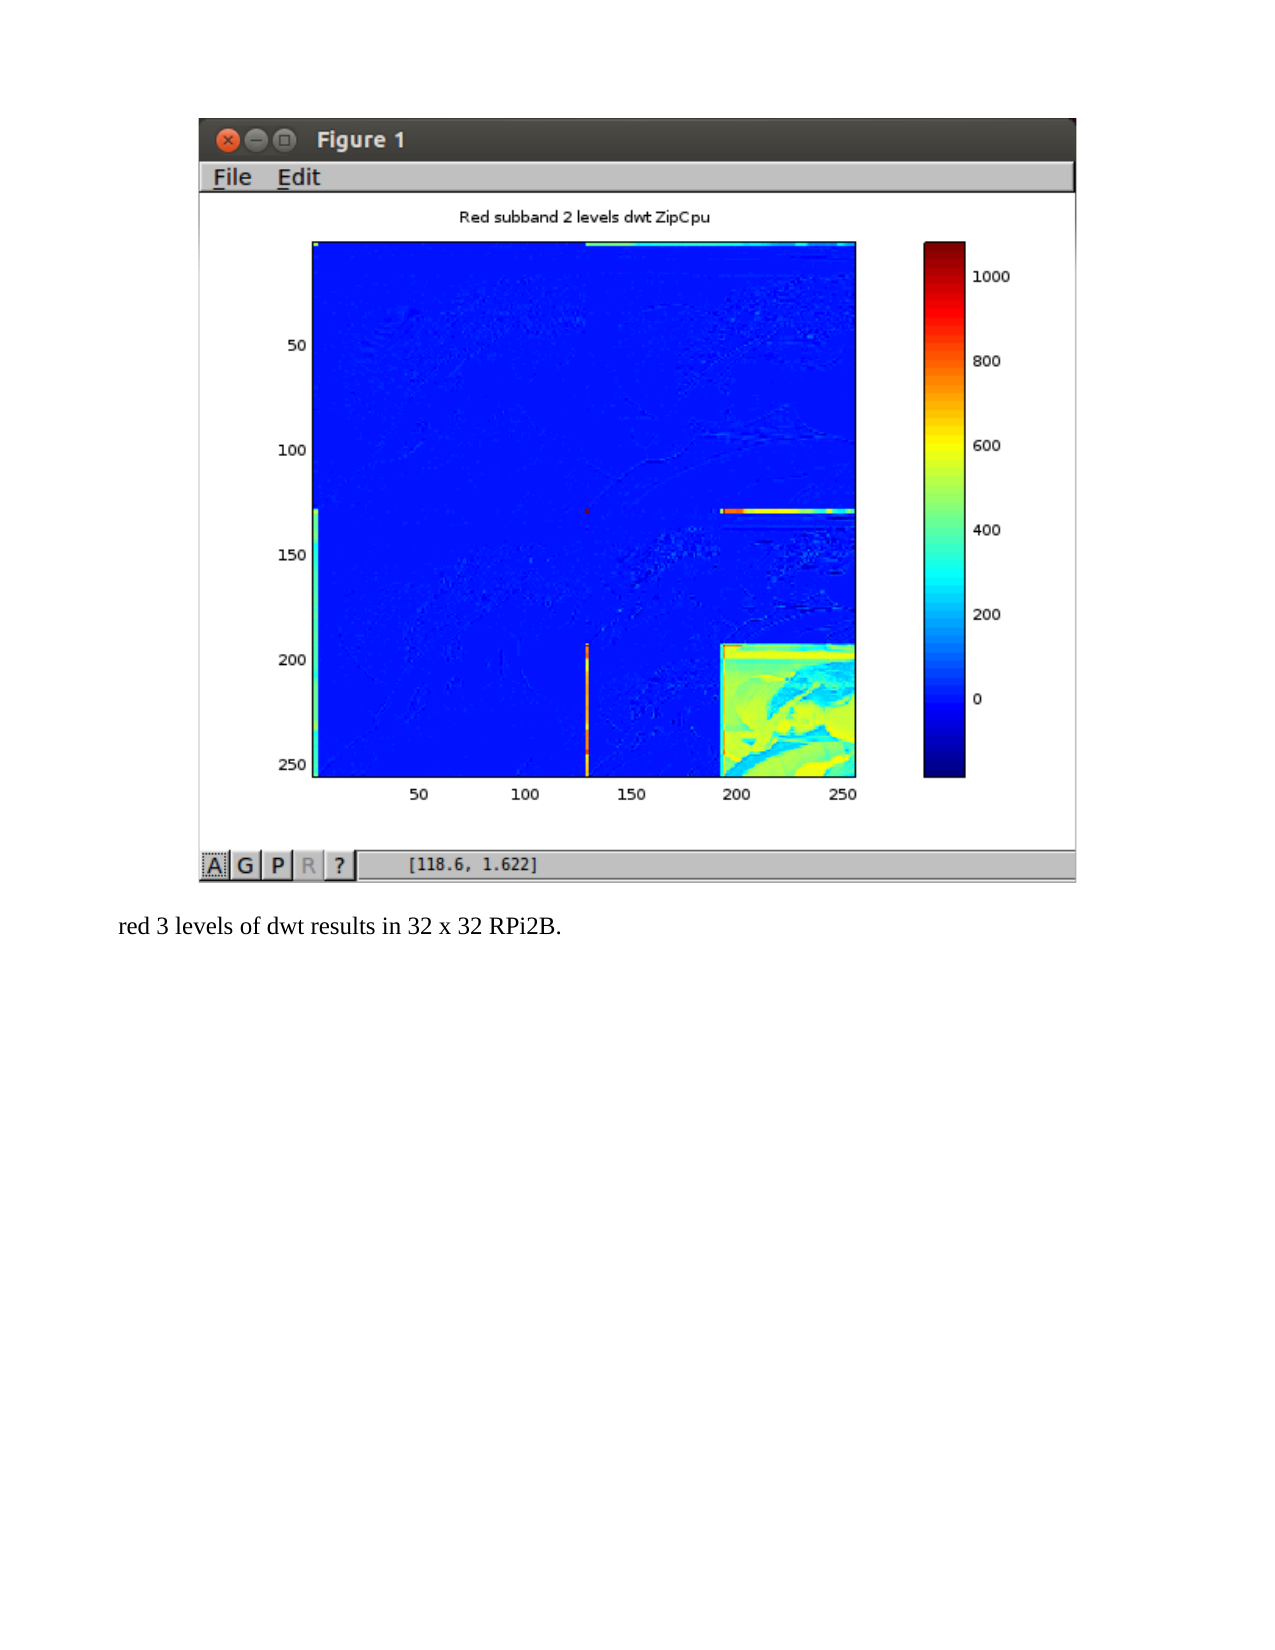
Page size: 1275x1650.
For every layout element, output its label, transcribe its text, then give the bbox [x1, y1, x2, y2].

picture [198, 118, 1077, 883]
text red 3 levels of dwt results in 32 x 32 RPi2B. [118, 911, 1157, 940]
